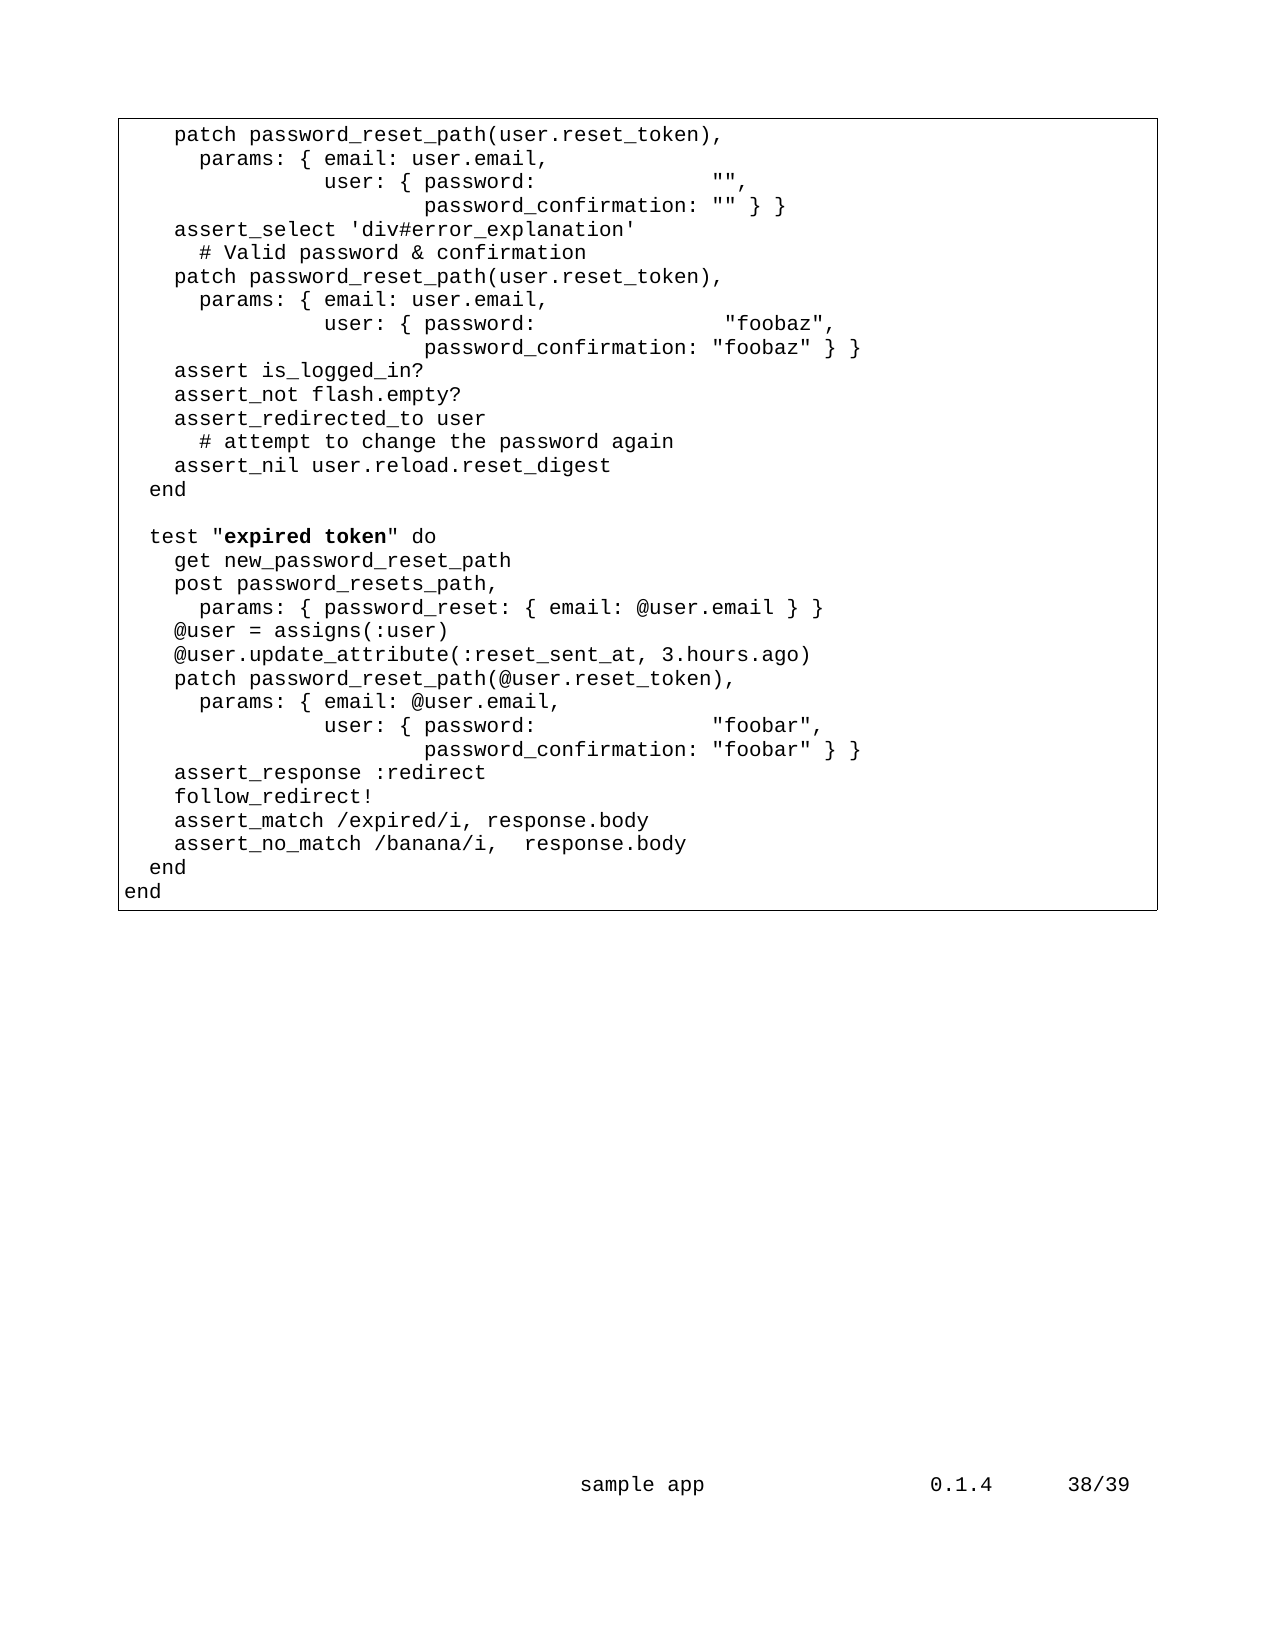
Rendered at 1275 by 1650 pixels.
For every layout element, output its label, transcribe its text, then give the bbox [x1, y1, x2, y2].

table_header patch password_reset_path(user.reset_token), params: { email: user.email, user: { password: "", password_confirmation: "" } } assert_select 'div#error_explanation' # Valid password & confirmation patch password_reset_path(user.reset_token), params: { email: user.email, user: { password: "foobaz", password_confirmation: "foobaz" } } assert is_logged_in? assert_not flash.empty? assert_redirected_to user # attempt to change the password again assert_nil user.reload.reset_digest end test "expired token" do get new_password_reset_path post password_resets_path, params: { password_reset: { email: @user.email } } @user = assigns(:user) @user.update_attribute(:reset_sent_at, 3.hours.ago) patch password_reset_path(@user.reset_token), params: { email: @user.email, user: { password: "foobar", password_confirmation: "foobar" } } assert_response :redirect follow_redirect! assert_match /expired/i, response.body assert_no_match /banana/i, response.body end end [119, 119, 1157, 910]
